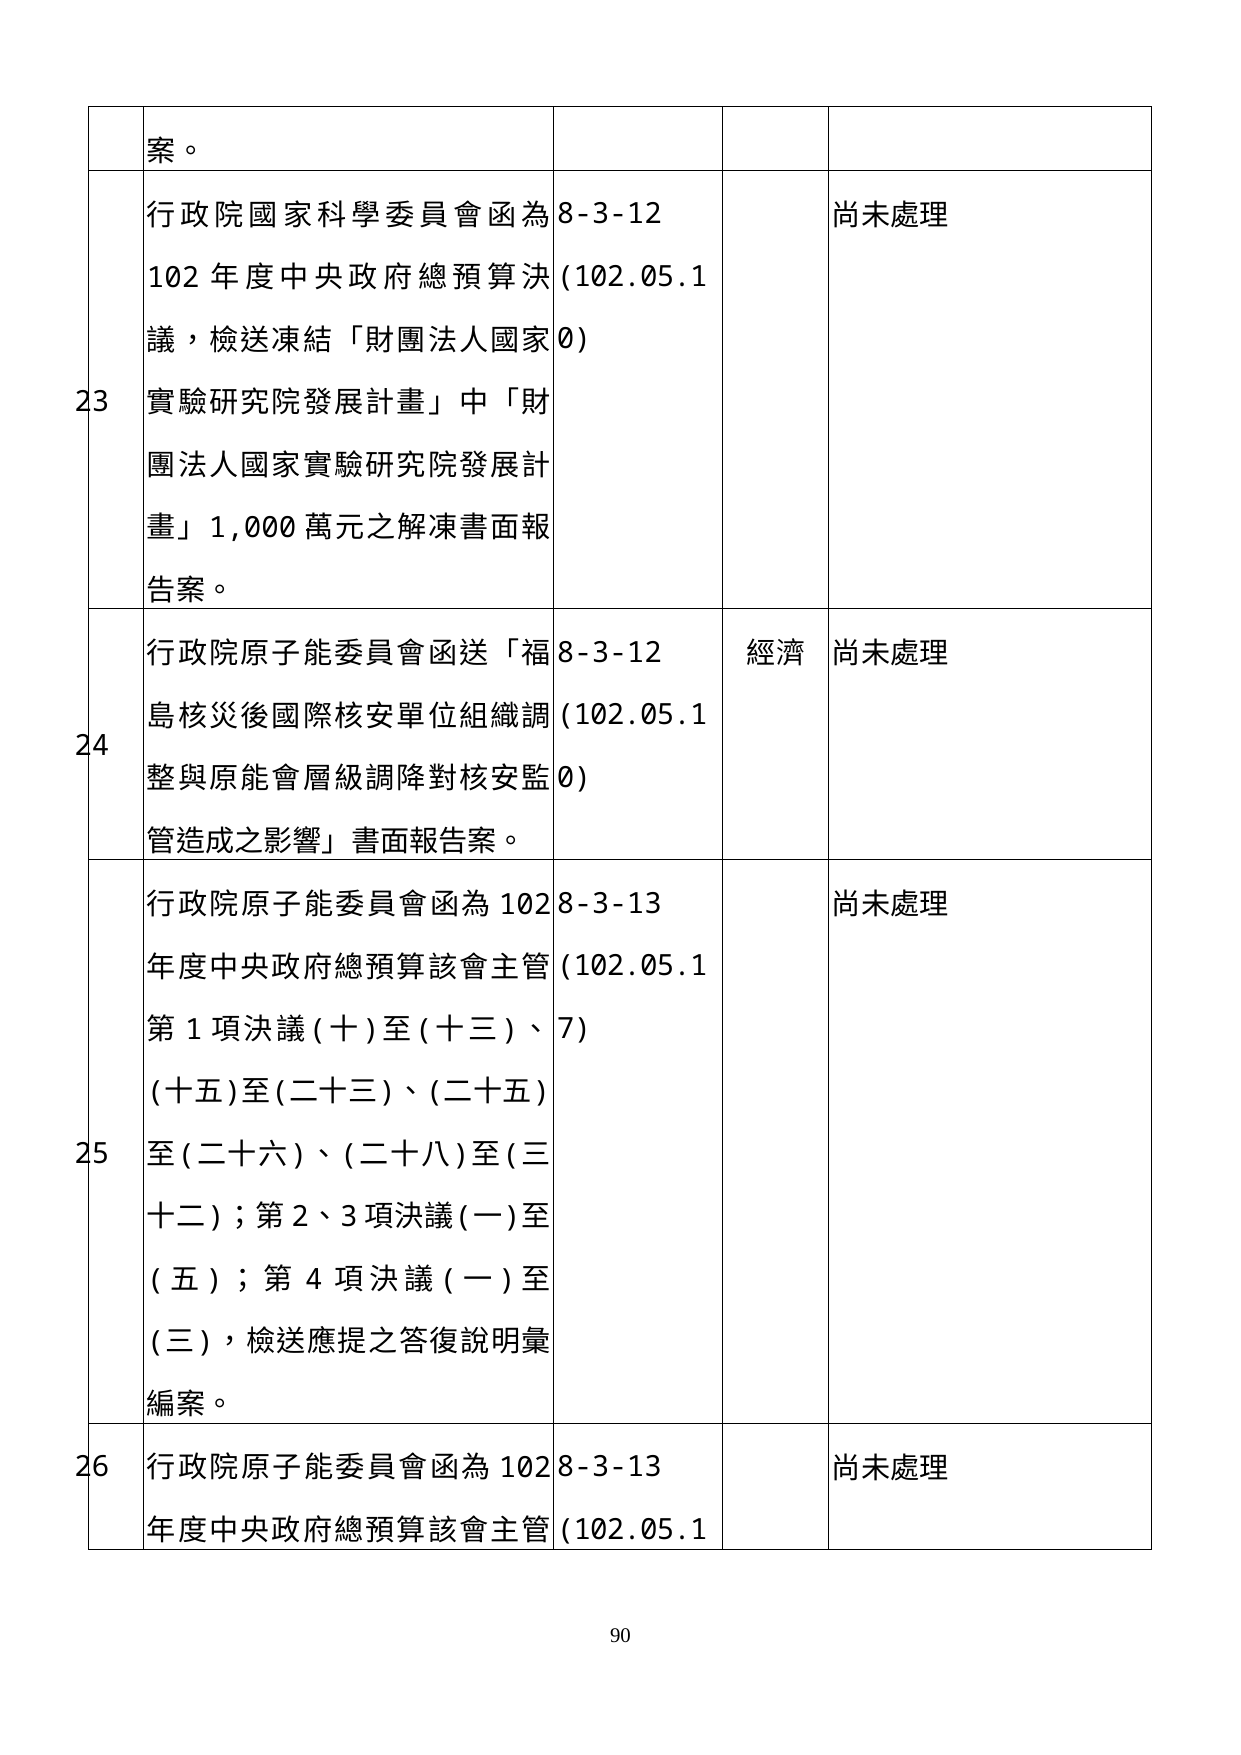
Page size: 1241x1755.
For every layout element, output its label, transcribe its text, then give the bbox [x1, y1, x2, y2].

table_cell 8-3-12 (102.05.10) [554, 171, 722, 608]
table_cell [89, 107, 143, 169]
table_cell 經濟 [723, 609, 828, 859]
table_cell [723, 107, 828, 169]
table_cell 8-3-12 (102.05.10) [554, 609, 722, 859]
table_cell 8-3-13 (102.05.1 [554, 1424, 722, 1549]
table_cell [89, 860, 143, 1423]
table_cell [554, 107, 722, 169]
table_cell 尚未處理 [829, 1424, 1151, 1549]
table_cell 案。 [144, 107, 553, 169]
table_cell 行政院原子能委員會函送「福島核災後國際核安單位組織調整與原能會層級調降對核安監管造成之影響」書面報告案。 [144, 609, 553, 859]
table_cell [723, 860, 828, 1423]
table_cell [89, 1424, 143, 1549]
table_cell 尚未處理 [829, 171, 1151, 608]
table_cell [829, 107, 1151, 169]
table_cell [723, 171, 828, 608]
table_cell 8-3-13 (102.05.17) [554, 860, 722, 1423]
table_cell 尚未處理 [829, 609, 1151, 859]
table_cell [89, 171, 143, 608]
table_cell 行政院國家科學委員會函為102年度中央政府總預算決議，檢送凍結「財團法人國家實驗研究院發展計畫」中「財團法人國家實驗研究院發展計畫」1,000萬元之解凍書面報告案。 [144, 171, 553, 608]
table_cell 行政院原子能委員會函為102年度中央政府總預算該會主管 [144, 1424, 553, 1549]
table_cell 行政院原子能委員會函為102年度中央政府總預算該會主管第1項決議(十)至(十三)、(十五)至(二十三)、(二十五)至(二十六)、(二十八)至(三十二)；第2、3項決議(一)至(五)；第4項決議(一)至(三)，檢送應提之答復說明彙編案。 [144, 860, 553, 1423]
table_cell [89, 609, 143, 859]
table_cell [723, 1424, 828, 1549]
table_cell 尚未處理 [829, 860, 1151, 1423]
